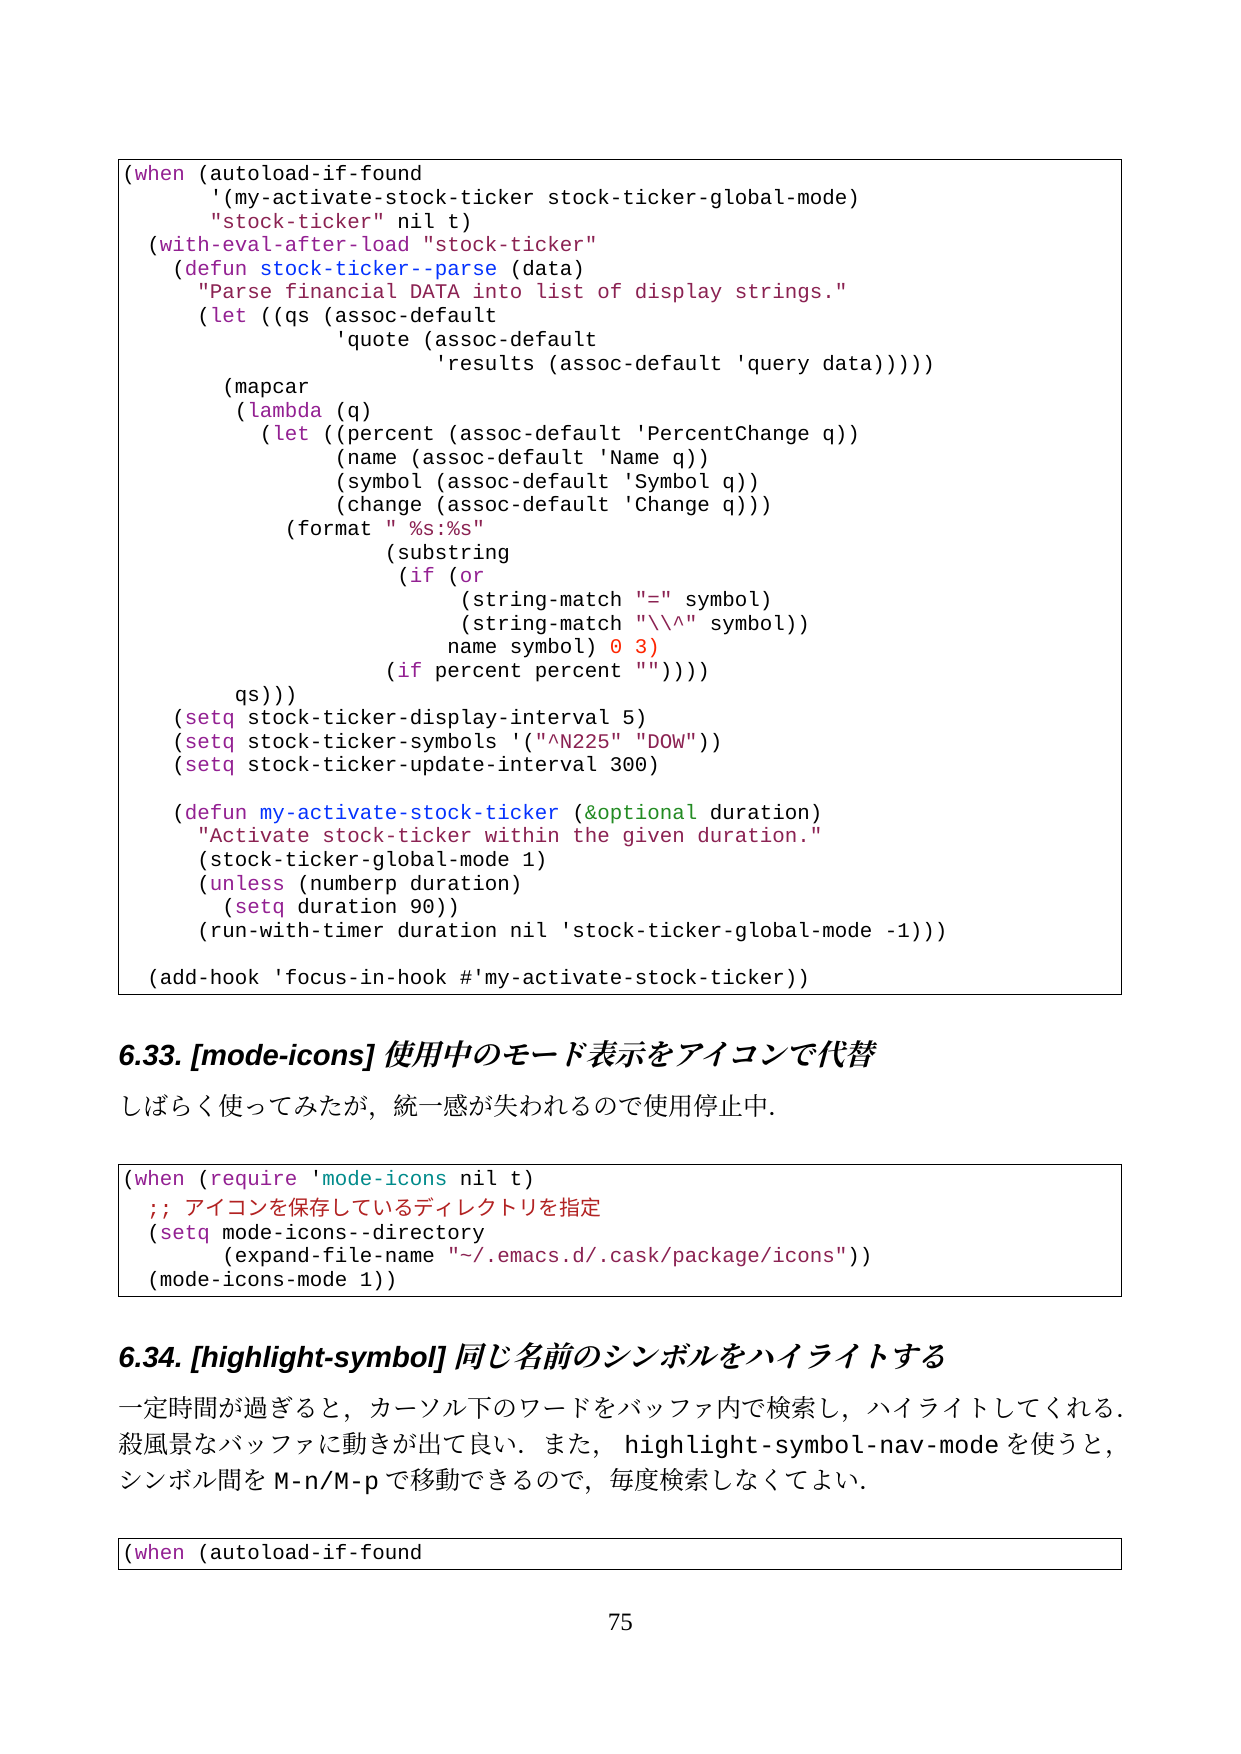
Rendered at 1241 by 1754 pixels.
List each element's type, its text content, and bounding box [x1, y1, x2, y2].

text (if (or [119, 561, 1121, 585]
text (lambda (q) [119, 396, 1121, 419]
text (defun my-activate-stock-ticker (&optional duration) [119, 798, 1121, 821]
text (when (autoload-if-found [119, 1539, 1121, 1569]
text (setq stock-ticker-symbols '("^N225" "DOW")) [119, 727, 1121, 751]
text (string-match "=" symbol) [119, 585, 1121, 609]
text ;; アイコンを保存しているディレクトリを指定 [119, 1187, 1121, 1218]
text '(my-activate-stock-ticker stock-ticker-global-mode) [119, 183, 1121, 207]
text "Activate stock-ticker within the given duration." [119, 821, 1121, 845]
text (unless (numberp duration) [119, 869, 1121, 892]
text qs))) [119, 679, 1121, 703]
text (run-with-timer duration nil 'stock-ticker-global-mode -1))) [119, 916, 1121, 940]
text (let ((qs (assoc-default [119, 301, 1121, 325]
text (let ((percent (assoc-default 'PercentChange q)) [119, 419, 1121, 443]
text (when (autoload-if-found [119, 160, 1121, 183]
subtitle [mode-icons] 使用中のモード表示をアイコンで代替 [118, 1032, 1122, 1074]
text (setq duration 90)) [119, 892, 1121, 916]
text (mode-icons-mode 1)) [119, 1265, 1121, 1296]
text (with-eval-after-load "stock-ticker" [119, 230, 1121, 254]
text (symbol (assoc-default 'Symbol q)) [119, 467, 1121, 490]
text (stock-ticker-global-mode 1) [119, 845, 1121, 869]
text name symbol) 0 3) [119, 632, 1121, 656]
text (string-match "\\^" symbol)) [119, 609, 1121, 632]
text "stock-ticker" nil t) [119, 207, 1121, 230]
text (change (assoc-default 'Change q))) [119, 490, 1121, 514]
text しばらく使ってみたが，統一感が失われるので使用停止中． [118, 1087, 1122, 1151]
text (substring [119, 538, 1121, 561]
subtitle [highlight-symbol] 同じ名前のシンボルをハイライトする [118, 1334, 1122, 1376]
text (setq stock-ticker-update-interval 300) [119, 751, 1121, 774]
text [118, 118, 1122, 147]
text "Parse financial DATA into list of display strings." [119, 278, 1121, 301]
text (mapcar [119, 372, 1121, 396]
text (format " %s:%s" [119, 514, 1121, 538]
text 'results (assoc-default 'query data))))) [119, 348, 1121, 372]
text (name (assoc-default 'Name q)) [119, 443, 1121, 467]
text 'quote (assoc-default [119, 325, 1121, 348]
text (defun stock-ticker--parse (data) [119, 254, 1121, 278]
text (when (require 'mode-icons nil t) [119, 1165, 1121, 1187]
text 一定時間が過ぎると，カーソル下のワードをバッファ内で検索し，ハイライトしてくれる．殺風景なバッファに動きが出て良い．また， highlight-symbol-nav-mode を使うと，シンボル間を M-n/M-p で移動できるので，毎度検索しなくてよい． [118, 1388, 1122, 1526]
text (setq stock-ticker-display-interval 5) [119, 703, 1121, 727]
text (expand-file-name "~/.emacs.d/.cask/package/icons")) [119, 1242, 1121, 1265]
text (if percent percent "")))) [119, 656, 1121, 679]
text (setq mode-icons--directory [119, 1218, 1121, 1242]
text (add-hook 'focus-in-hook #'my-activate-stock-ticker)) [119, 963, 1121, 994]
